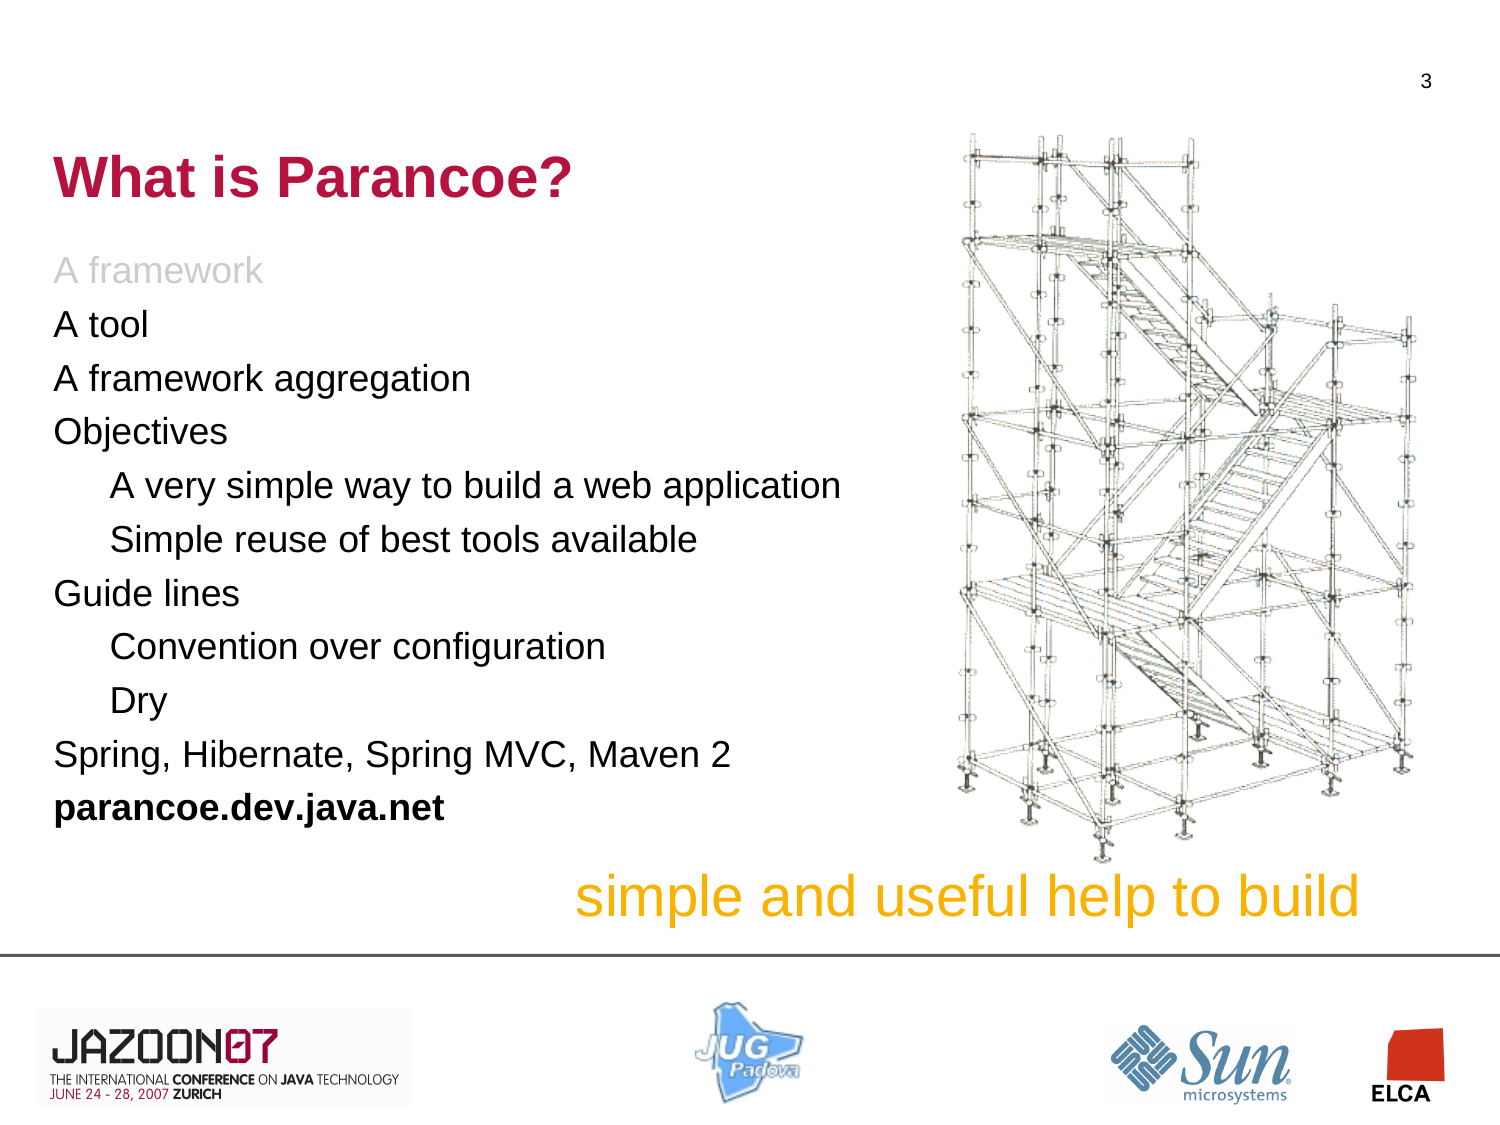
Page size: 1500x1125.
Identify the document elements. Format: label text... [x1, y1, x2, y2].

picture [695, 1002, 805, 1104]
picture [1370, 1025, 1446, 1105]
title What is Parancoe? [53, 119, 1447, 245]
picture [38, 1007, 413, 1106]
picture [1107, 1021, 1294, 1107]
picture [954, 127, 1423, 869]
list A framework A tool A framework aggregation Objectives A very simple way to build a web application Simple reuse of best tools available Guide lines Convention over configuration Dry Spring, Hibernate, Spring MVC, Maven 2 parancoe.dev.java.net [53, 249, 1450, 953]
text_box simple and useful help to build [561, 856, 1377, 937]
